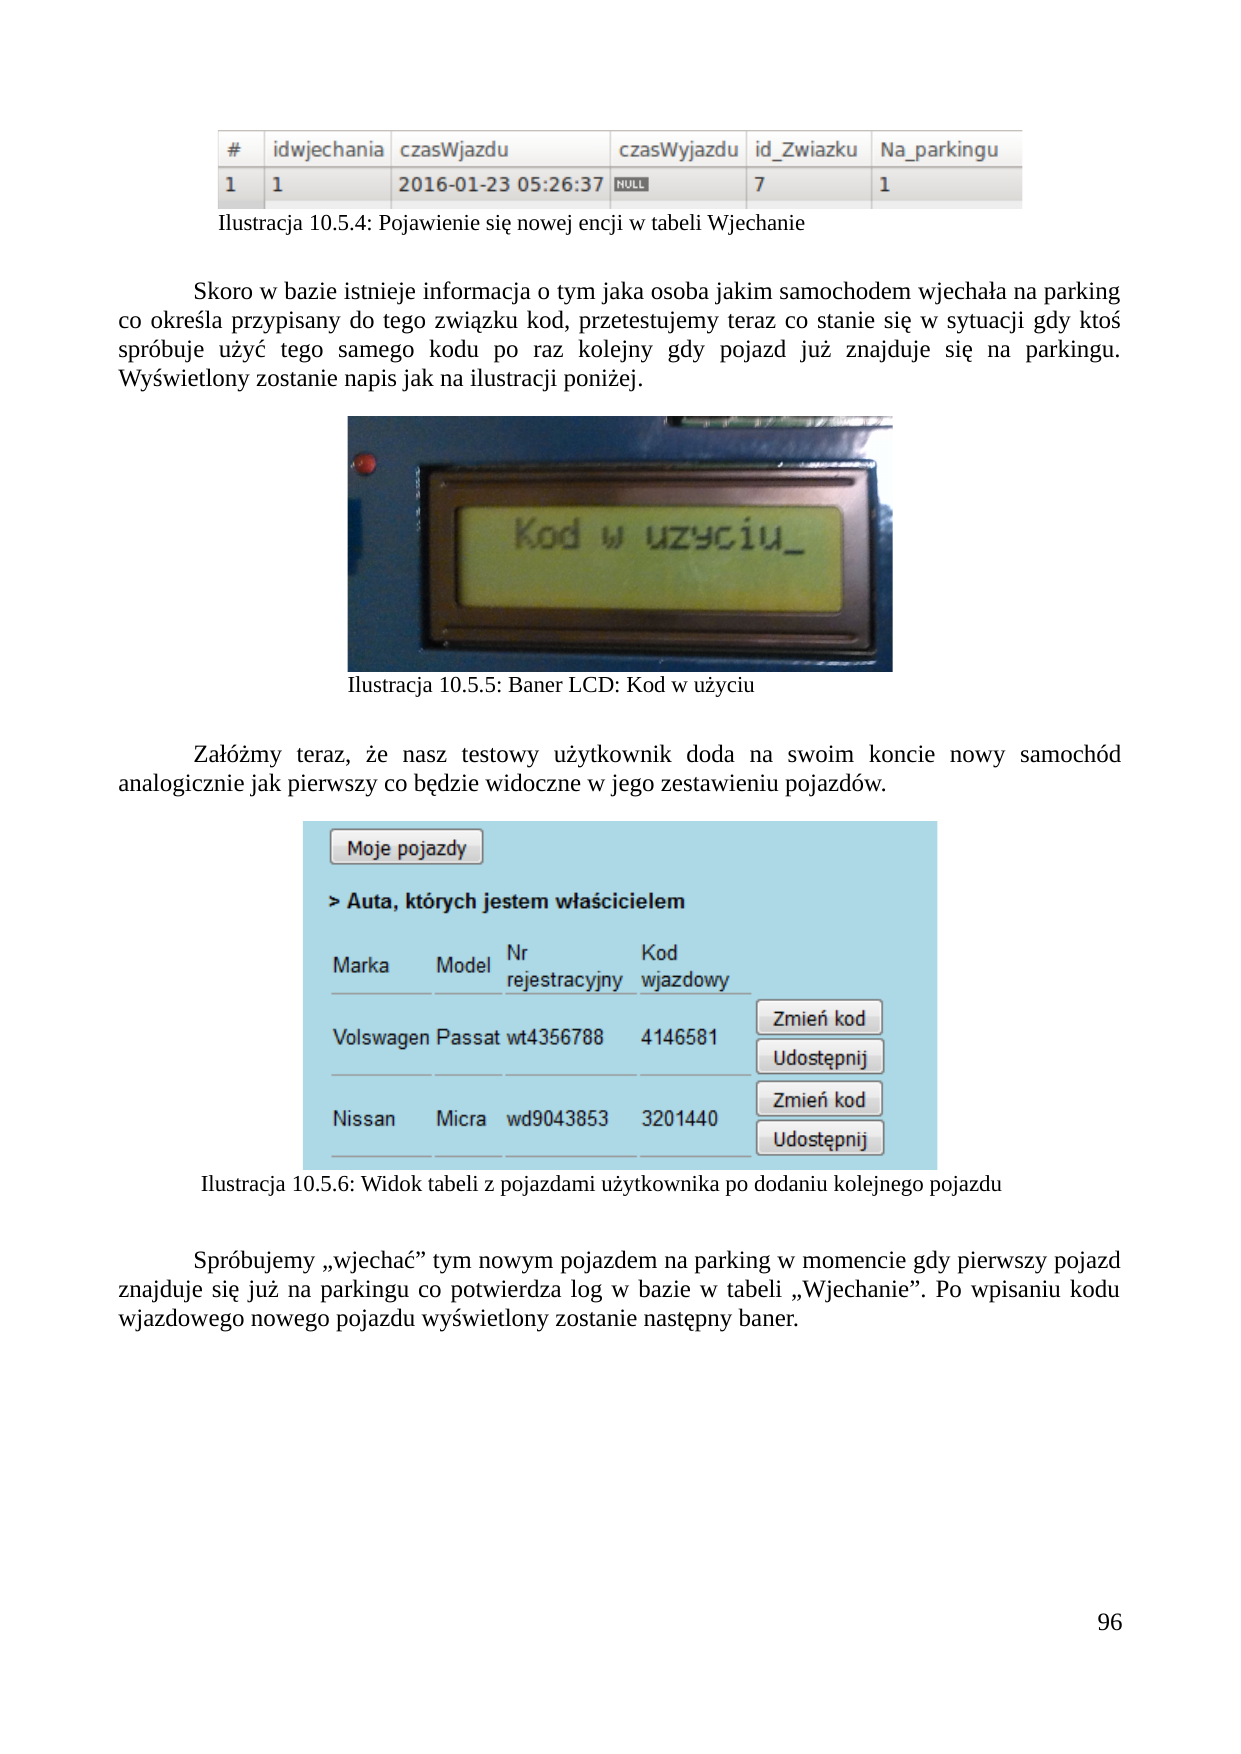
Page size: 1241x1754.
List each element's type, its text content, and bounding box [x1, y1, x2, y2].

text Skoro w bazie istnieje informacja o tym jaka osoba jakim samochodem wjechała na parking co określa przypisany do tego związku kod, przetestujemy teraz co stanie się w sytuacji gdy ktoś spróbuje użyć tego samego kodu po raz kolejny gdy pojazd już znajduje się na parkingu. Wyświetlony zostanie napis jak na ilustracji poniżej. [118, 276, 1122, 391]
picture [347, 416, 893, 672]
picture [217, 130, 1023, 209]
text Załóżmy teraz, że nasz testowy użytkownik doda na swoim koncie nowy samochód analogicznie jak pierwszy co będzie widoczne w jego zestawieniu pojazdów. [118, 739, 1122, 796]
text Spróbujemy „wjechać” tym nowym pojazdem na parking w momencie gdy pierwszy pojazd znajduje się już na parkingu co potwierdza log w bazie w tabeli „Wjechanie”. Po wpisaniu kodu wjazdowego nowego pojazdu wyświetlony zostanie następny baner. [118, 1246, 1122, 1332]
picture [302, 821, 938, 1170]
text Ilustracja 10.5.5: Baner LCD: Kod w użyciu [347, 672, 893, 698]
text Ilustracja 10.5.4: Pojawienie się nowej encji w tabeli Wjechanie [218, 209, 1022, 235]
text Ilustracja 10.5.6: Widok tabeli z pojazdami użytkownika po dodaniu kolejnego pojazdu [201, 821, 1040, 1196]
